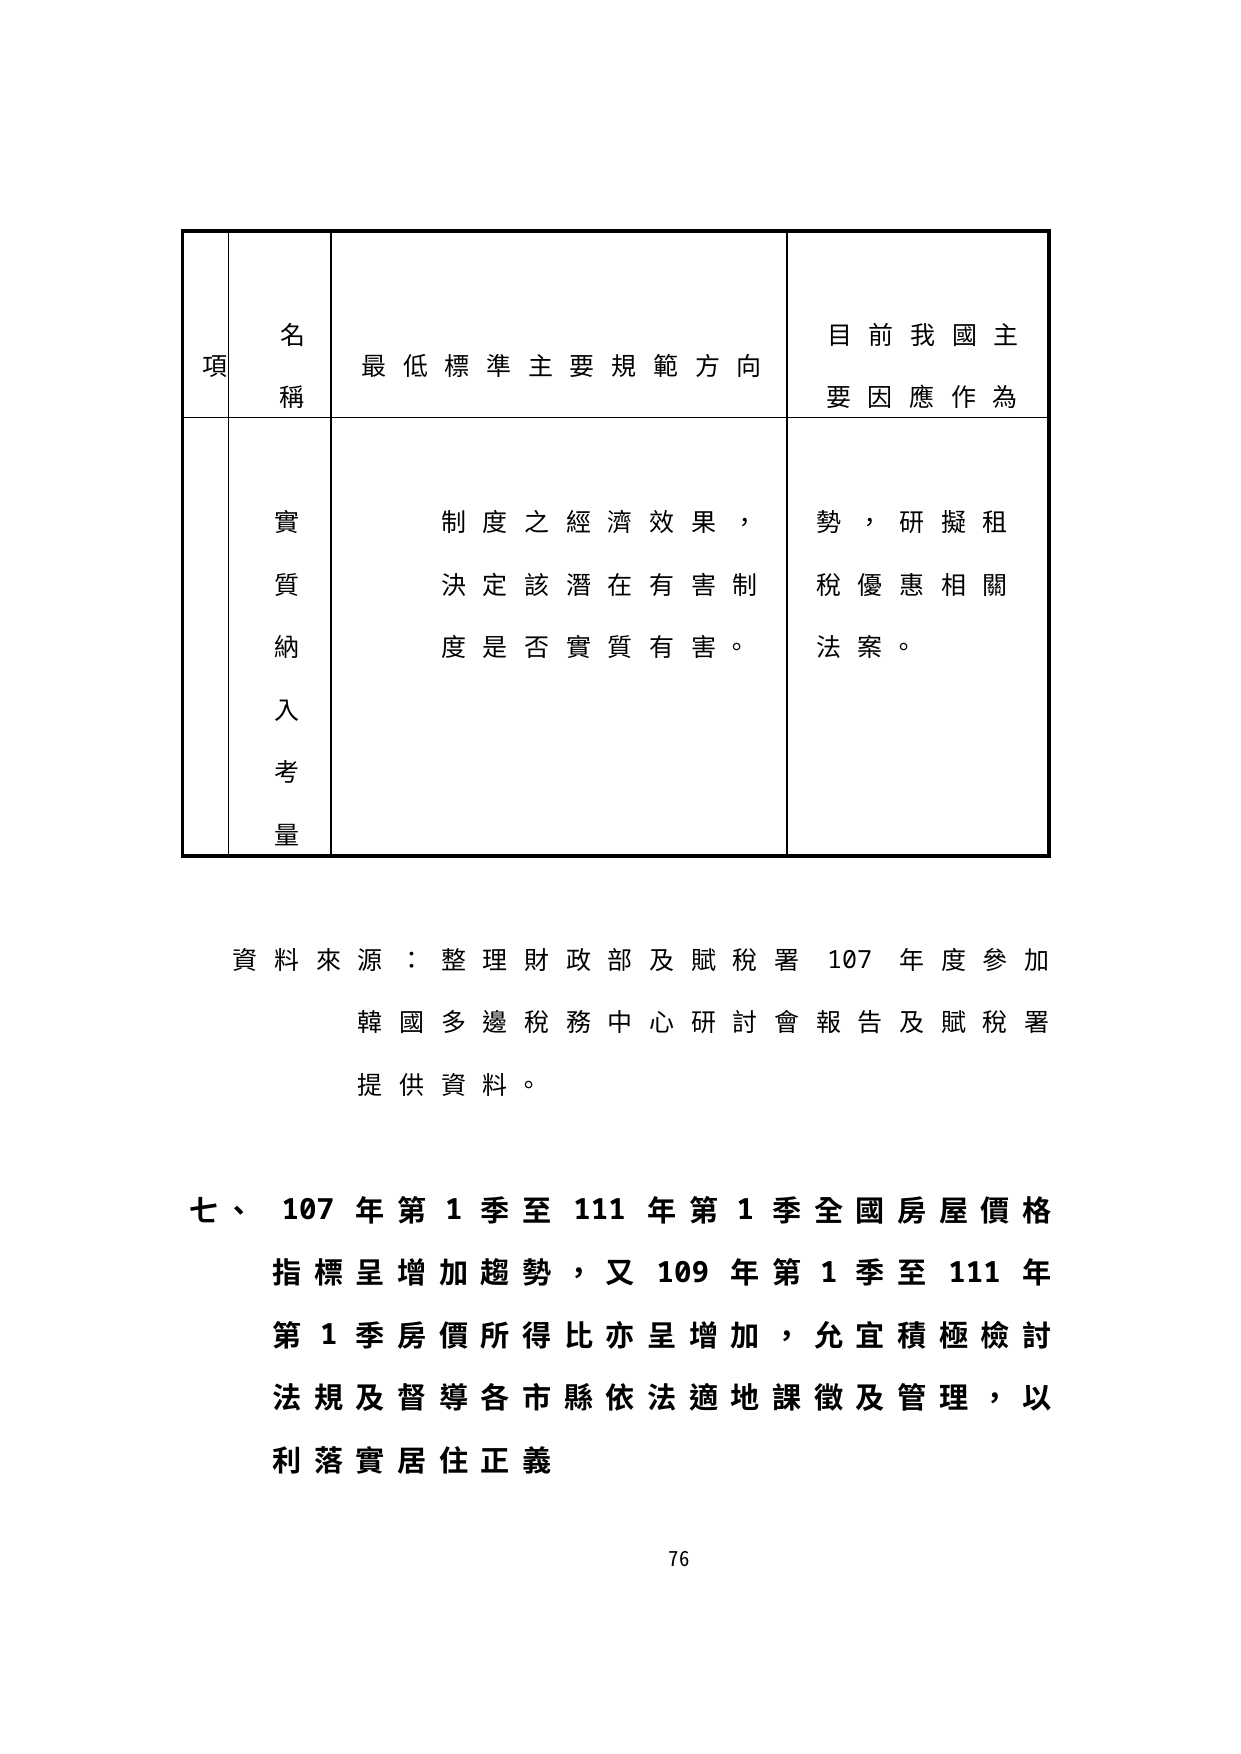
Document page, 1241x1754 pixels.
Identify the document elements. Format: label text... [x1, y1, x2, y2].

table_header 目前我國主要因應作為 [788, 233, 1047, 417]
table_header 項 [184, 233, 228, 417]
table_cell 實質納入考量 [229, 418, 330, 854]
text 七、107年第1季至111年第1季全國房屋價格指標呈增加趨勢，又109年第1季至111年第1季房價所得比亦呈增加，允宜積極檢討法規及督導各市縣依法適地課徵及管理，以利落實居住正義 [183, 1167, 1058, 1479]
table_cell 勢，研擬租稅優惠相關法案。 [788, 418, 1047, 854]
table_header 最低標準主要規範方向 [332, 233, 786, 417]
table_header 名稱 [229, 233, 330, 417]
table_cell 制度之經濟效果，決定該潛在有害制度是否實質有害。 [332, 418, 786, 854]
text 資料來源：整理財政部及賦稅署107年度參加韓國多邊稅務中心研討會報告及賦稅署提供資料。 [184, 917, 1058, 1104]
table_cell [184, 418, 228, 854]
